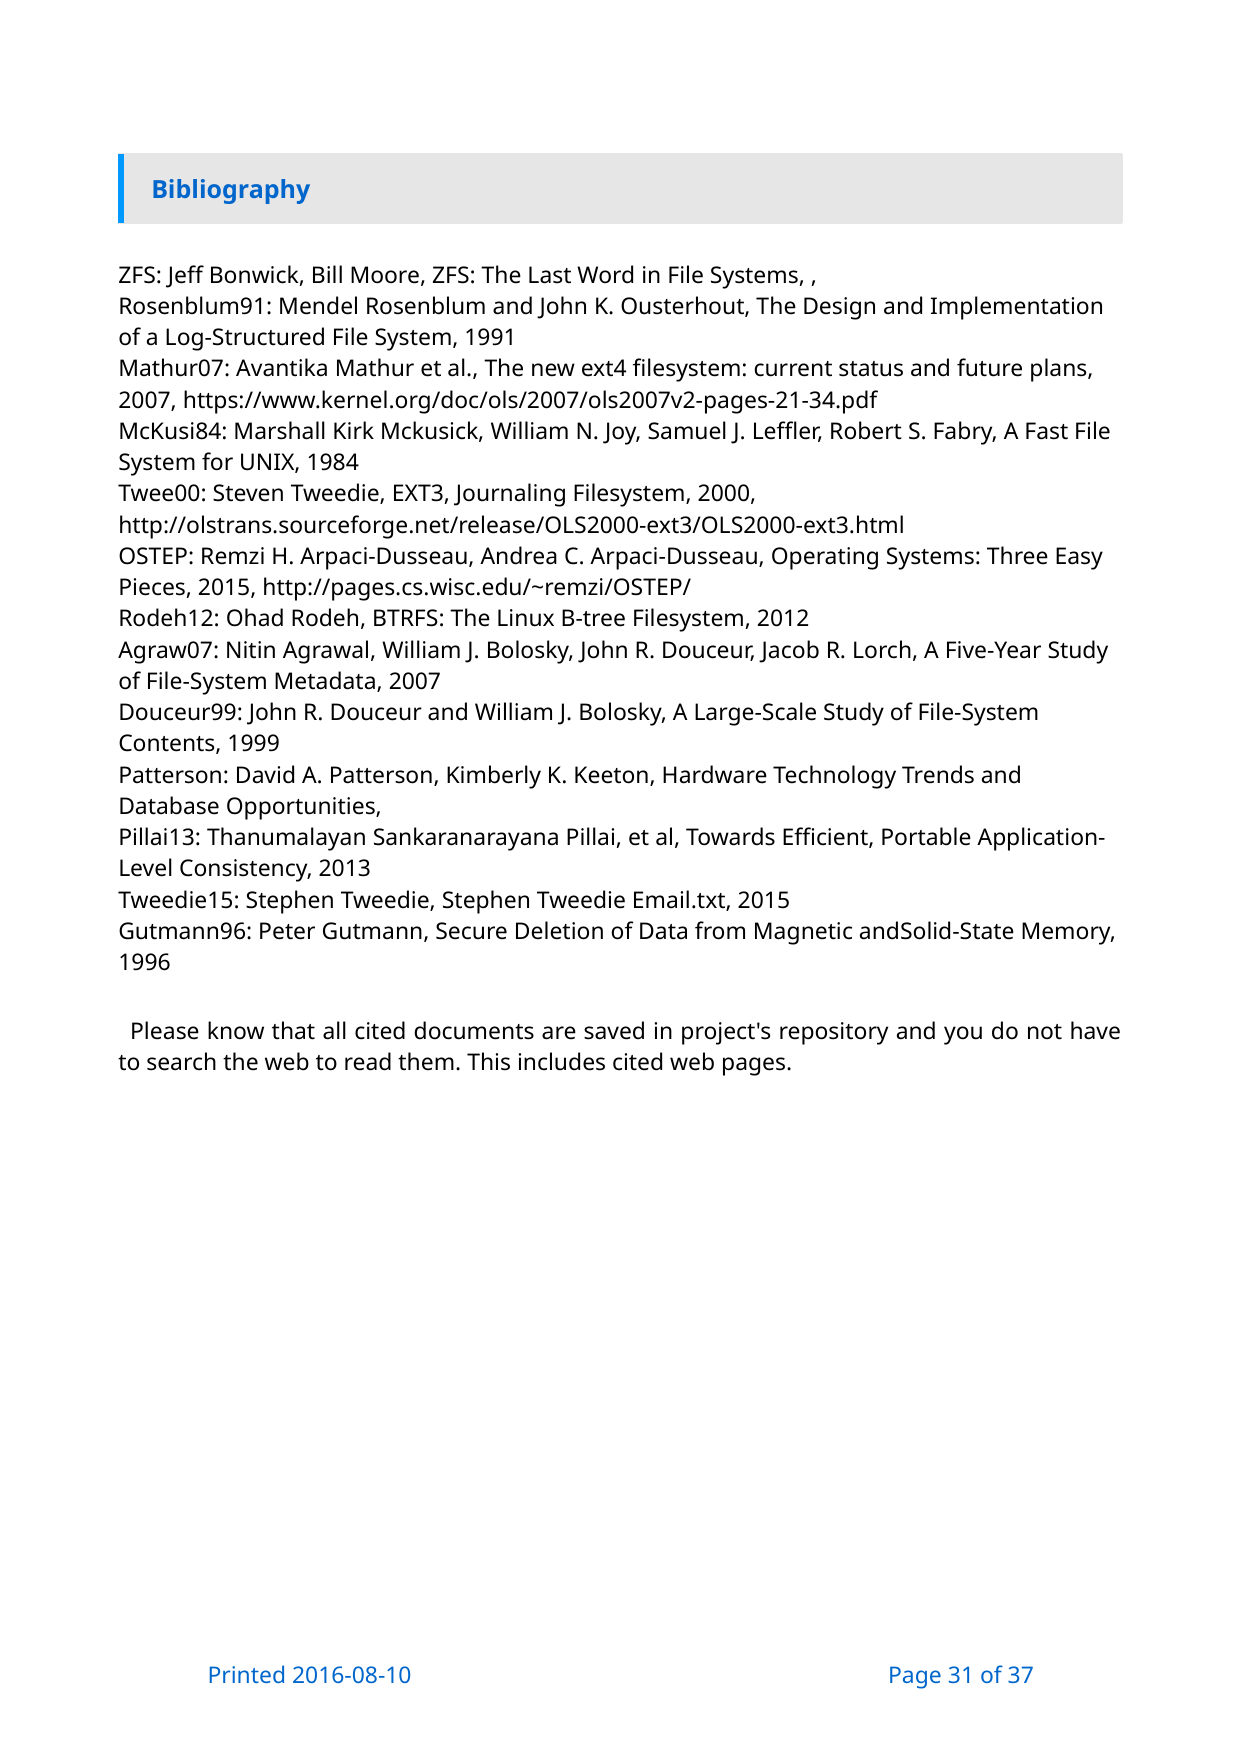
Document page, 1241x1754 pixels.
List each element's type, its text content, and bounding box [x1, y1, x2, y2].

text Mathur07: Avantika Mathur et al., The new ext4 filesystem: current status and future plans, 2007, https://www.kernel.org/doc/ols/2007/ols2007v2-pages-21-34.pdf [118, 352, 1122, 415]
text McKusi84: Marshall Kirk Mckusick, William N. Joy, Samuel J. Leffler, Robert S. Fabry, A Fast File System for UNIX, 1984 [118, 415, 1122, 477]
text Gutmann96: Peter Gutmann, Secure Deletion of Data from Magnetic andSolid-State Memory, 1996 [118, 915, 1122, 977]
text Agraw07: Nitin Agrawal, William J. Bolosky, John R. Douceur, Jacob R. Lorch, A Five-Year Study of File-System Metadata, 2007 [118, 634, 1122, 696]
subtitle Bibliography [124, 155, 1122, 223]
text Rosenblum91: Mendel Rosenblum and John K. Ousterhout, The Design and Implementation of a Log-Structured File System, 1991 [118, 290, 1122, 352]
text Patterson: David A. Patterson, Kimberly K. Keeton, Hardware Technology Trends and Database Opportunities, [118, 759, 1122, 821]
text Twee00: Steven Tweedie, EXT3, Journaling Filesystem, 2000, http://olstrans.sourceforge.net/release/OLS2000-ext3/OLS2000-ext3.html [118, 477, 1122, 540]
text Pillai13: Thanumalayan Sankaranarayana Pillai, et al, Towards Efficient, Portable Application-Level Consistency, 2013 [118, 821, 1122, 884]
text OSTEP: Remzi H. Arpaci-Dusseau, Andrea C. Arpaci-Dusseau, Operating Systems: Three Easy Pieces, 2015, http://pages.cs.wisc.edu/~remzi/OSTEP/ [118, 540, 1122, 602]
text Douceur99: John R. Douceur and William J. Bolosky, A Large-Scale Study of File-System Contents, 1999 [118, 696, 1122, 759]
text ZFS: Jeff Bonwick, Bill Moore, ZFS: The Last Word in File Systems, , [118, 259, 1122, 290]
text Tweedie15: Stephen Tweedie, Stephen Tweedie Email.txt, 2015 [118, 884, 1122, 915]
text Rodeh12: Ohad Rodeh, BTRFS: The Linux B-tree Filesystem, 2012 [118, 602, 1122, 634]
text Please know that all cited documents are saved in project's repository and you do not have to search the web to read them. This includes cited web pages. [118, 1014, 1122, 1077]
